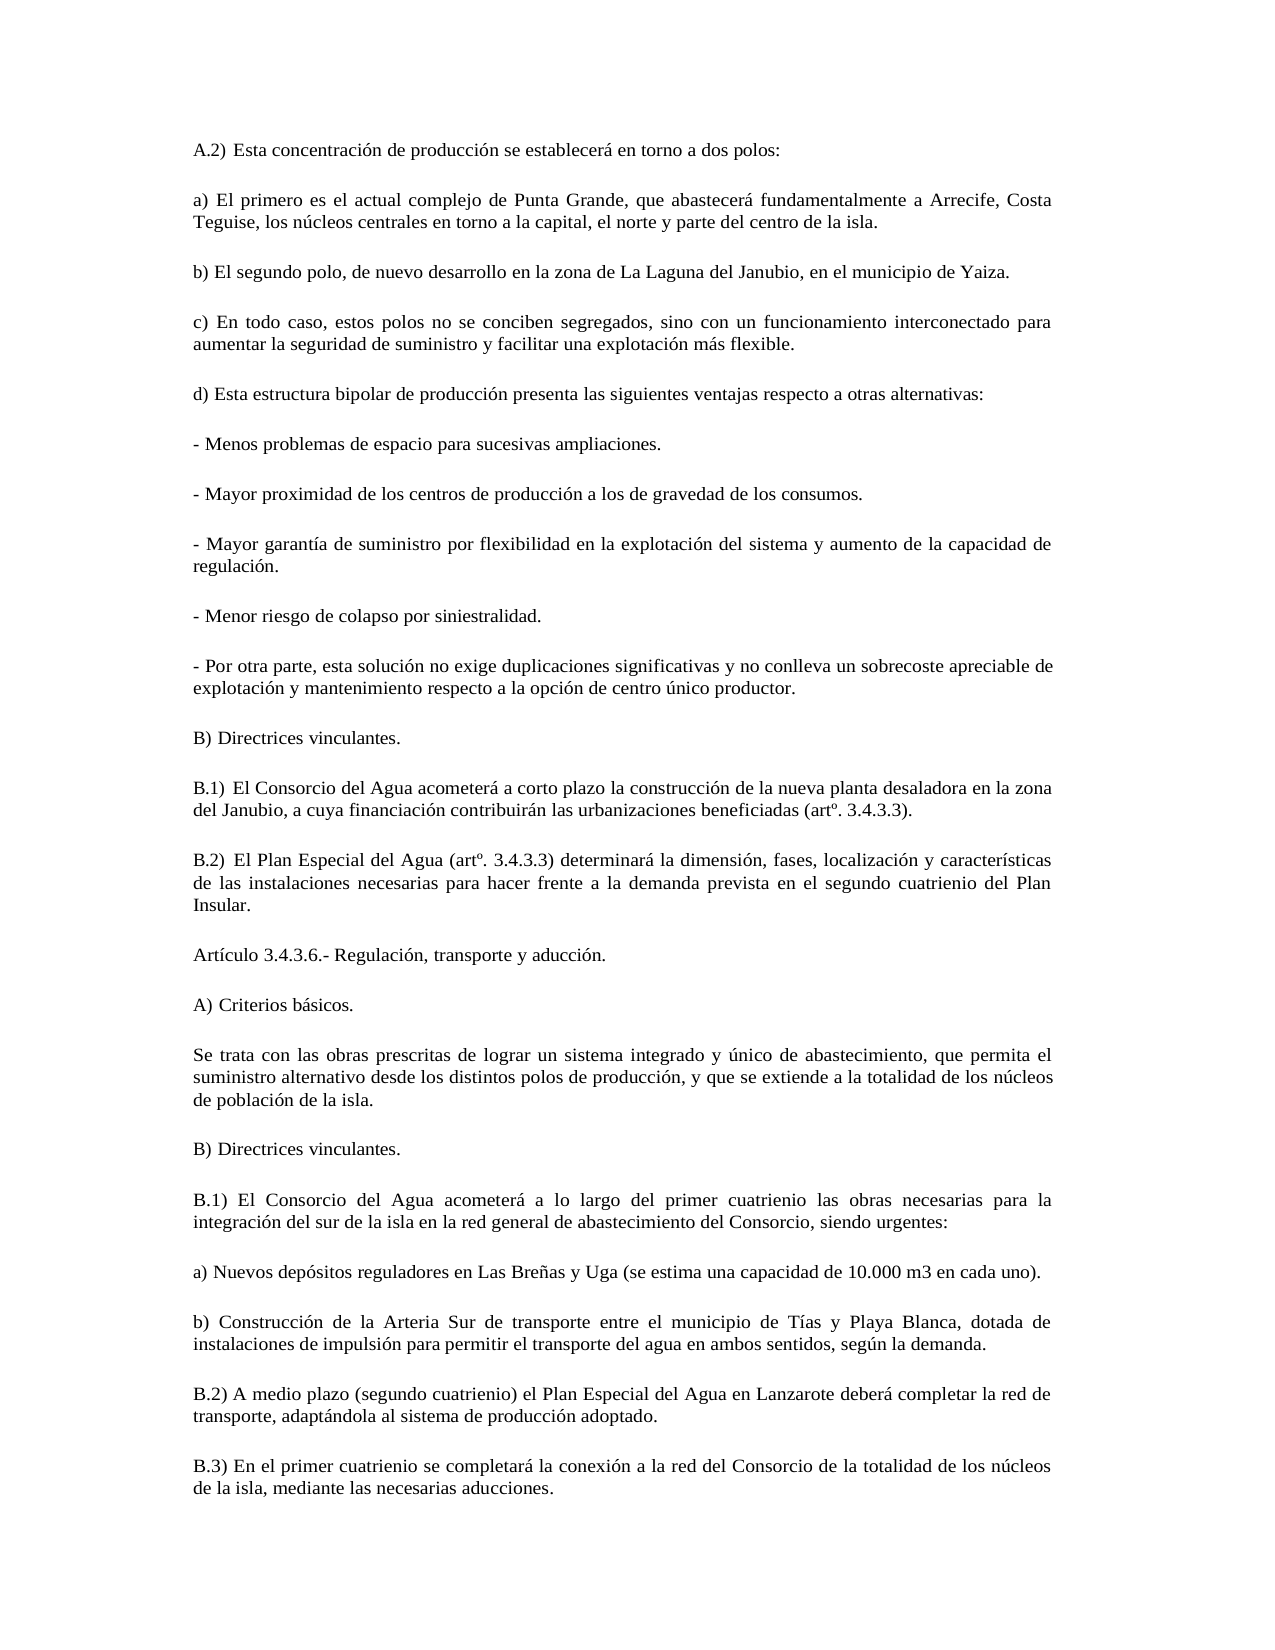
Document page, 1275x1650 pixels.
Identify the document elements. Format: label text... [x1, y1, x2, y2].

list A medio plazo (segundo cuatrienio) el Plan Especial del Agua en Lanzarote deberá completar la red de transporte, adaptándola al sistema de producción adoptado. [193, 1383, 1053, 1426]
list Por otra parte, esta solución no exige duplicaciones significativas y no conlleva un sobrecoste apreciable de explotación y mantenimiento respecto a la opción de centro único productor. [193, 655, 1053, 698]
list Construcción de la Arteria Sur de transporte entre el municipio de Tías y Playa Blanca, dotada de instalaciones de impulsión para permitir el transporte del agua en ambos sentidos, según la demanda. [193, 1311, 1053, 1355]
list En todo caso, estos polos no se conciben segregados, sino con un funcionamiento interconectado para aumentar la seguridad de suministro y facilitar una explotación más flexible. [193, 311, 1053, 354]
list Esta concentración de producción se establecerá en torno a dos polos: [193, 139, 1096, 160]
list El Consorcio del Agua acometerá a corto plazo la construcción de la nueva planta desaladora en la zona del Janubio, a cuya financiación contribuirán las urbanizaciones beneficiadas (artº. 3.4.3.3). [193, 777, 1053, 821]
list Menor riesgo de colapso por siniestralidad. [193, 604, 1096, 626]
list El segundo polo, de nuevo desarrollo en la zona de La Laguna del Janubio, en el municipio de Yaiza. [193, 261, 1096, 282]
list Nuevos depósitos reguladores en Las Breñas y Uga (se estima una capacidad de 10.000 m3 en cada uno). [193, 1261, 1096, 1282]
list El primero es el actual complejo de Punta Grande, que abastecerá fundamentalmente a Arrecife, Costa Teguise, los núcleos centrales en torno a la capital, el norte y parte del centro de la isla. [193, 188, 1053, 233]
text Se trata con las obras prescritas de lograr un sistema integrado y único de abastecimiento, que permita el suministro alternativo desde los distintos polos de producción, y que se extiende a la totalidad de los núcleos de población de la isla. [193, 1044, 1054, 1110]
list Menos problemas de espacio para sucesivas ampliaciones. [193, 433, 1096, 454]
list Criterios básicos. [193, 994, 1096, 1015]
list Directrices vinculantes. [193, 727, 1096, 748]
list El Consorcio del Agua acometerá a lo largo del primer cuatrienio las obras necesarias para la integración del sur de la isla en la red general de abastecimiento del Consorcio, siendo urgentes: [193, 1188, 1053, 1232]
text Artículo 3.4.3.6.- Regulación, transporte y aducción. [193, 944, 1096, 966]
list En el primer cuatrienio se completará la conexión a la red del Consorcio de la totalidad de los núcleos de la isla, mediante las necesarias aducciones. [193, 1454, 1054, 1499]
list El Plan Especial del Agua (artº. 3.4.3.3) determinará la dimensión, fases, localización y características de las instalaciones necesarias para hacer frente a la demanda prevista en el segundo cuatrienio del Plan Insular. [193, 849, 1053, 916]
list Esta estructura bipolar de producción presenta las siguientes ventajas respecto a otras alternativas: [193, 383, 1096, 404]
list Directrices vinculantes. [193, 1138, 1096, 1160]
list Mayor garantía de suministro por flexibilidad en la explotación del sistema y aumento de la capacidad de regulación. [193, 533, 1053, 577]
list Mayor proximidad de los centros de producción a los de gravedad de los consumos. [193, 482, 1096, 504]
